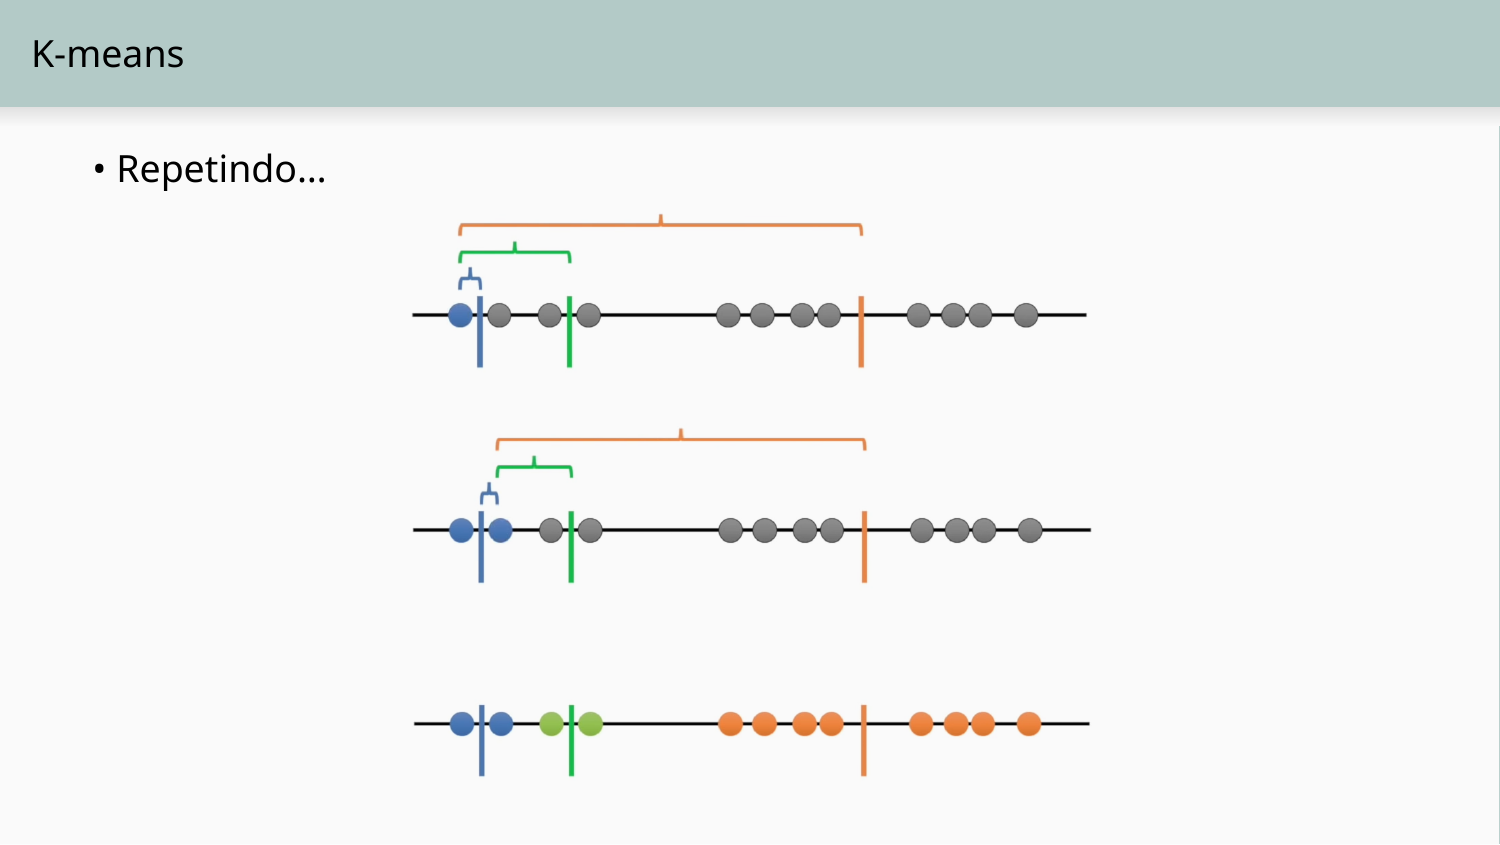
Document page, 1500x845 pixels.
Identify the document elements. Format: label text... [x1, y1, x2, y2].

list • Repetindo… ... [77, 129, 1422, 525]
picture [403, 421, 1098, 600]
picture [406, 659, 1102, 800]
title K-means [16, 2, 1464, 102]
picture [401, 208, 1097, 390]
